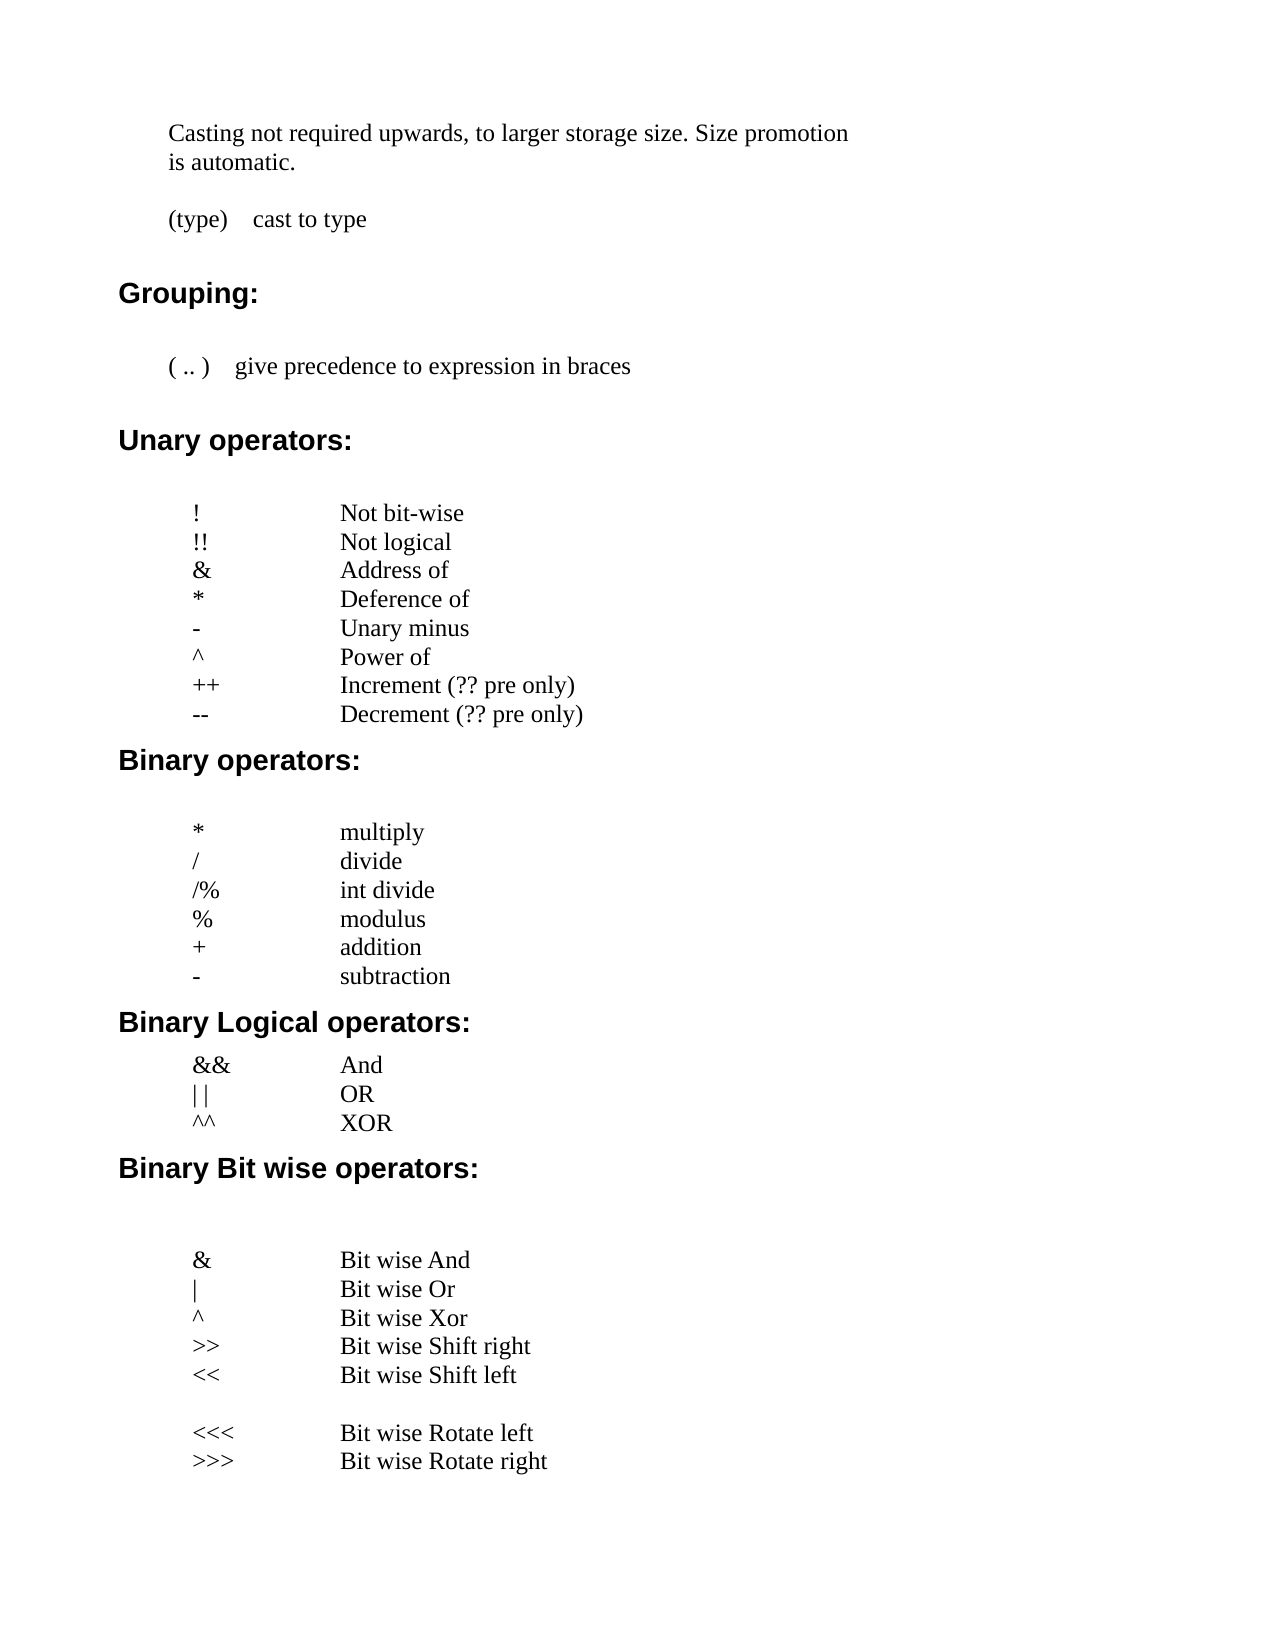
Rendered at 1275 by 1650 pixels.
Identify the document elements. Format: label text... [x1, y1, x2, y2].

text -- Decrement (?? pre only) [118, 699, 1157, 728]
subtitle Binary Logical operators: [118, 1004, 1157, 1038]
text * multiply [118, 817, 1157, 846]
text >> Bit wise Shift right [118, 1331, 1157, 1360]
text & Bit wise And [118, 1245, 1157, 1274]
subtitle Unary operators: [118, 423, 1157, 457]
text ( .. ) give precedence to expression in braces [118, 351, 1157, 380]
text ^^ XOR [118, 1108, 1157, 1137]
text << Bit wise Shift left [118, 1360, 1157, 1389]
text * Deference of [118, 584, 1157, 613]
text ^ Bit wise Xor [118, 1303, 1157, 1331]
text && And [118, 1051, 1157, 1079]
text | | OR [118, 1079, 1157, 1108]
text <<< Bit wise Rotate left [118, 1418, 1157, 1446]
text - Unary minus [118, 613, 1157, 642]
text !! Not logical [118, 527, 1157, 556]
text /% int divide [118, 875, 1157, 904]
text / divide [118, 846, 1157, 875]
text (type) cast to type [118, 204, 1157, 233]
subtitle Grouping: [118, 276, 1157, 310]
subtitle Binary Bit wise operators: [118, 1151, 1157, 1185]
text % modulus [118, 904, 1157, 932]
text ^ Power of [118, 642, 1157, 671]
text is automatic. [118, 147, 1157, 176]
text Casting not required upwards, to larger storage size. Size promotion [118, 118, 1157, 147]
subtitle Binary operators: [118, 743, 1157, 776]
text - subtraction [118, 961, 1157, 990]
text & Address of [118, 556, 1157, 584]
text ! Not bit-wise [118, 498, 1157, 527]
text >>> Bit wise Rotate right [118, 1446, 1157, 1475]
text + addition [118, 932, 1157, 961]
text | Bit wise Or [118, 1274, 1157, 1303]
text ++ Increment (?? pre only) [118, 671, 1157, 699]
